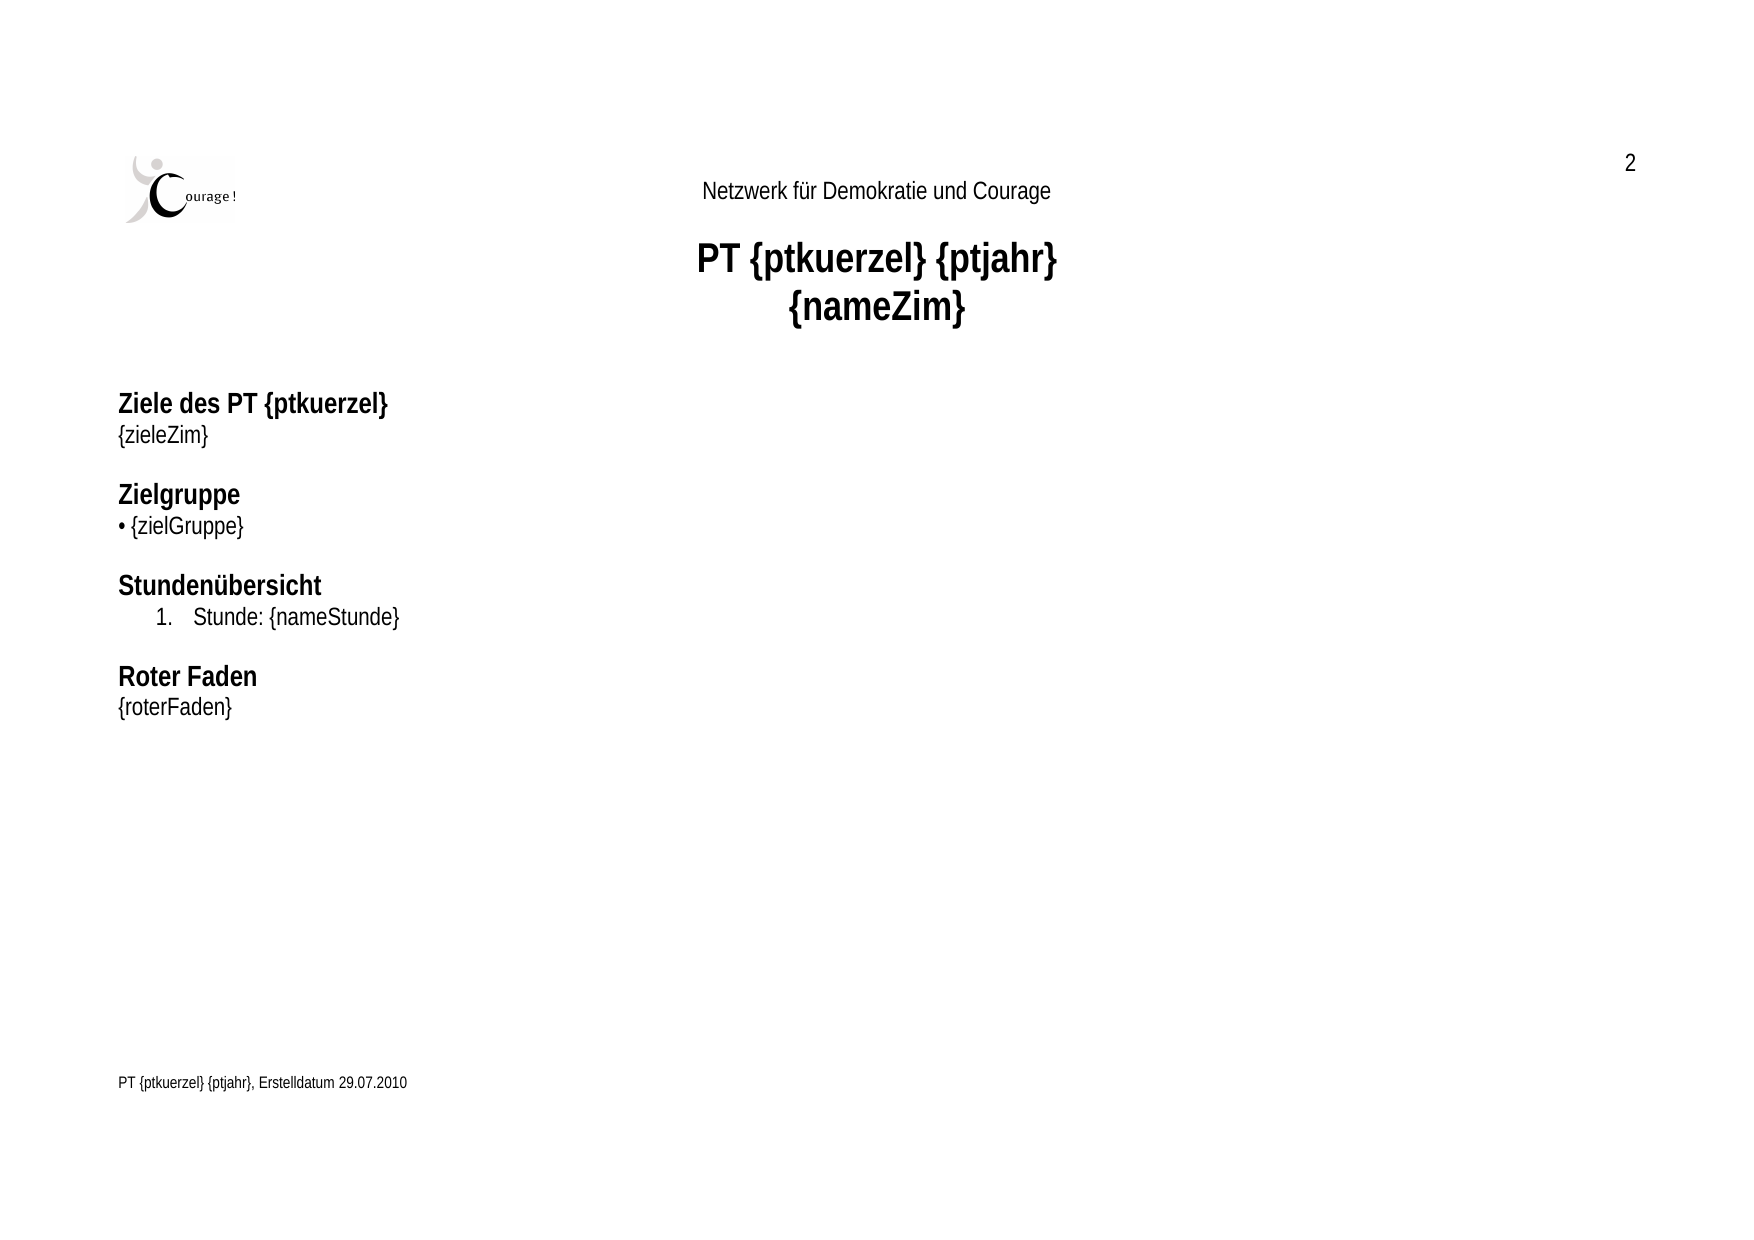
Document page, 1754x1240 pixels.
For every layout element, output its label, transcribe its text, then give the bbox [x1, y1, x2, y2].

text Roter Faden [118, 659, 840, 692]
list Stunde: {nameStunde} [156, 601, 840, 630]
text PT {ptkuerzel} {ptjahr} [118, 233, 1636, 281]
text Stundenübersicht [118, 568, 840, 601]
text {roterFaden} [118, 692, 840, 721]
text {nameZim} [118, 281, 1636, 329]
text Ziele des PT {ptkuerzel} [118, 387, 840, 420]
text Zielgruppe [118, 477, 840, 511]
picture [125, 156, 235, 223]
text {zieleZim} [118, 420, 840, 449]
text • {zielGruppe} [118, 511, 840, 539]
